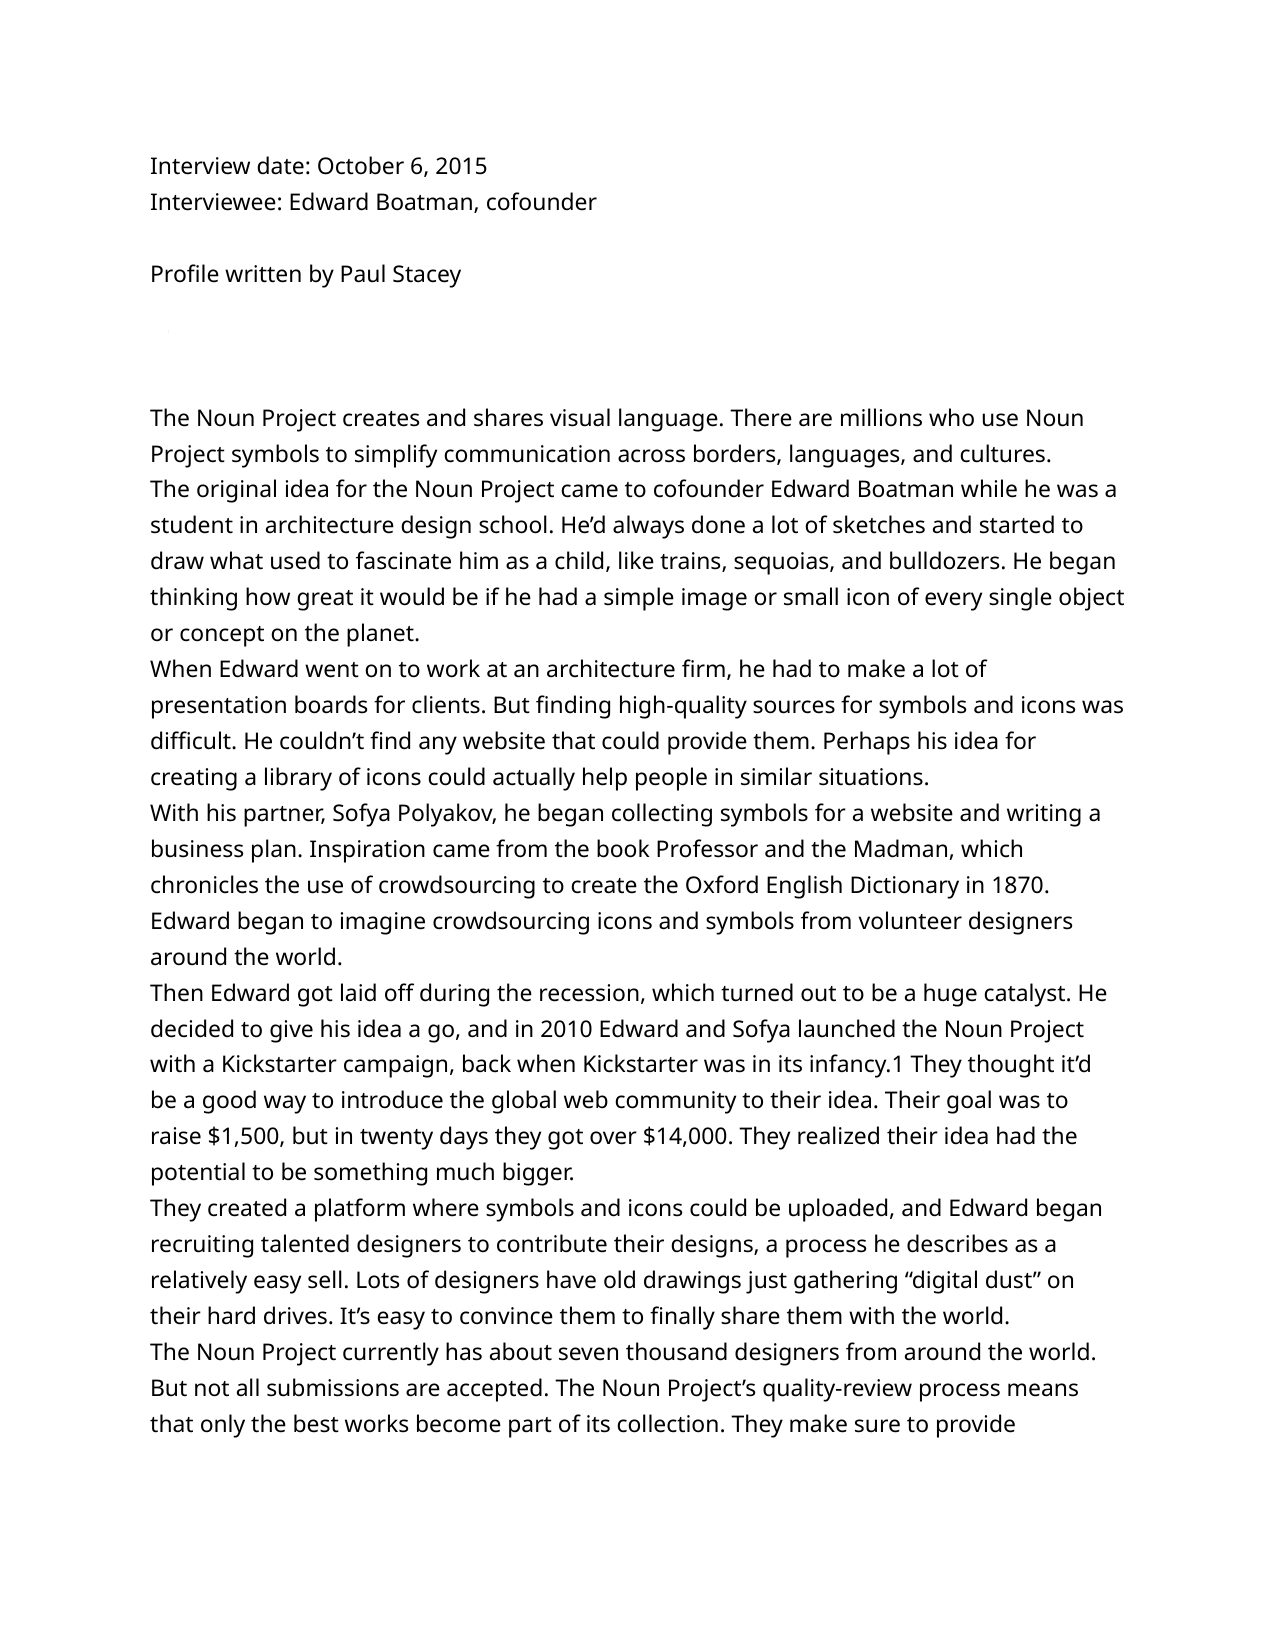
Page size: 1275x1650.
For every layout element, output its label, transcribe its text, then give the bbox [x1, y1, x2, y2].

text Profile written by Paul Stacey [150, 258, 1125, 289]
text The original idea for the Noun Project came to cofounder Edward Boatman while he was a student in architecture design school. He’d always done a lot of sketches and started to draw what used to fascinate him as a child, like trains, sequoias, and bulldozers. He began thinking how great it would be if he had a simple image or small icon of every single object or concept on the planet. [150, 473, 1125, 648]
text They created a platform where symbols and icons could be uploaded, and Edward began recruiting talented designers to contribute their designs, a process he describes as a relatively easy sell. Lots of designers have old drawings just gathering “digital dust” on their hard drives. It’s easy to convince them to finally share them with the world. [150, 1192, 1125, 1331]
text Then Edward got laid off during the recession, which turned out to be a huge catalyst. He decided to give his idea a go, and in 2010 Edward and Sofya launched the Noun Project with a Kickstarter campaign, back when Kickstarter was in its infancy.1 They thought it’d be a good way to introduce the global web community to their idea. Their goal was to raise $1,500, but in twenty days they got over $14,000. They realized their idea had the potential to be something much bigger. [150, 977, 1125, 1187]
text The Noun Project creates and shares visual language. There are millions who use Noun Project symbols to simplify communication across borders, languages, and cultures. [150, 402, 1125, 469]
text Interviewee: Edward Boatman, cofounder [150, 186, 1125, 217]
text Interview date: October 6, 2015 [150, 150, 1125, 181]
text The Noun Project currently has about seven thousand designers from around the world. But not all submissions are accepted. The Noun Project’s quality-review process means that only the best works become part of its collection. They make sure to provide [150, 1336, 1125, 1439]
text When Edward went on to work at an architecture firm, he had to make a lot of presentation boards for clients. But finding high-quality sources for symbols and icons was difficult. He couldn’t find any website that could provide them. Perhaps his idea for creating a library of icons could actually help people in similar situations. [150, 653, 1125, 792]
text With his partner, Sofya Polyakov, he began collecting symbols for a website and writing a business plan. Inspiration came from the book Professor and the Madman, which chronicles the use of crowdsourcing to create the Oxford English Dictionary in 1870. Edward began to imagine crowdsourcing icons and symbols from volunteer designers around the world. [150, 797, 1125, 972]
